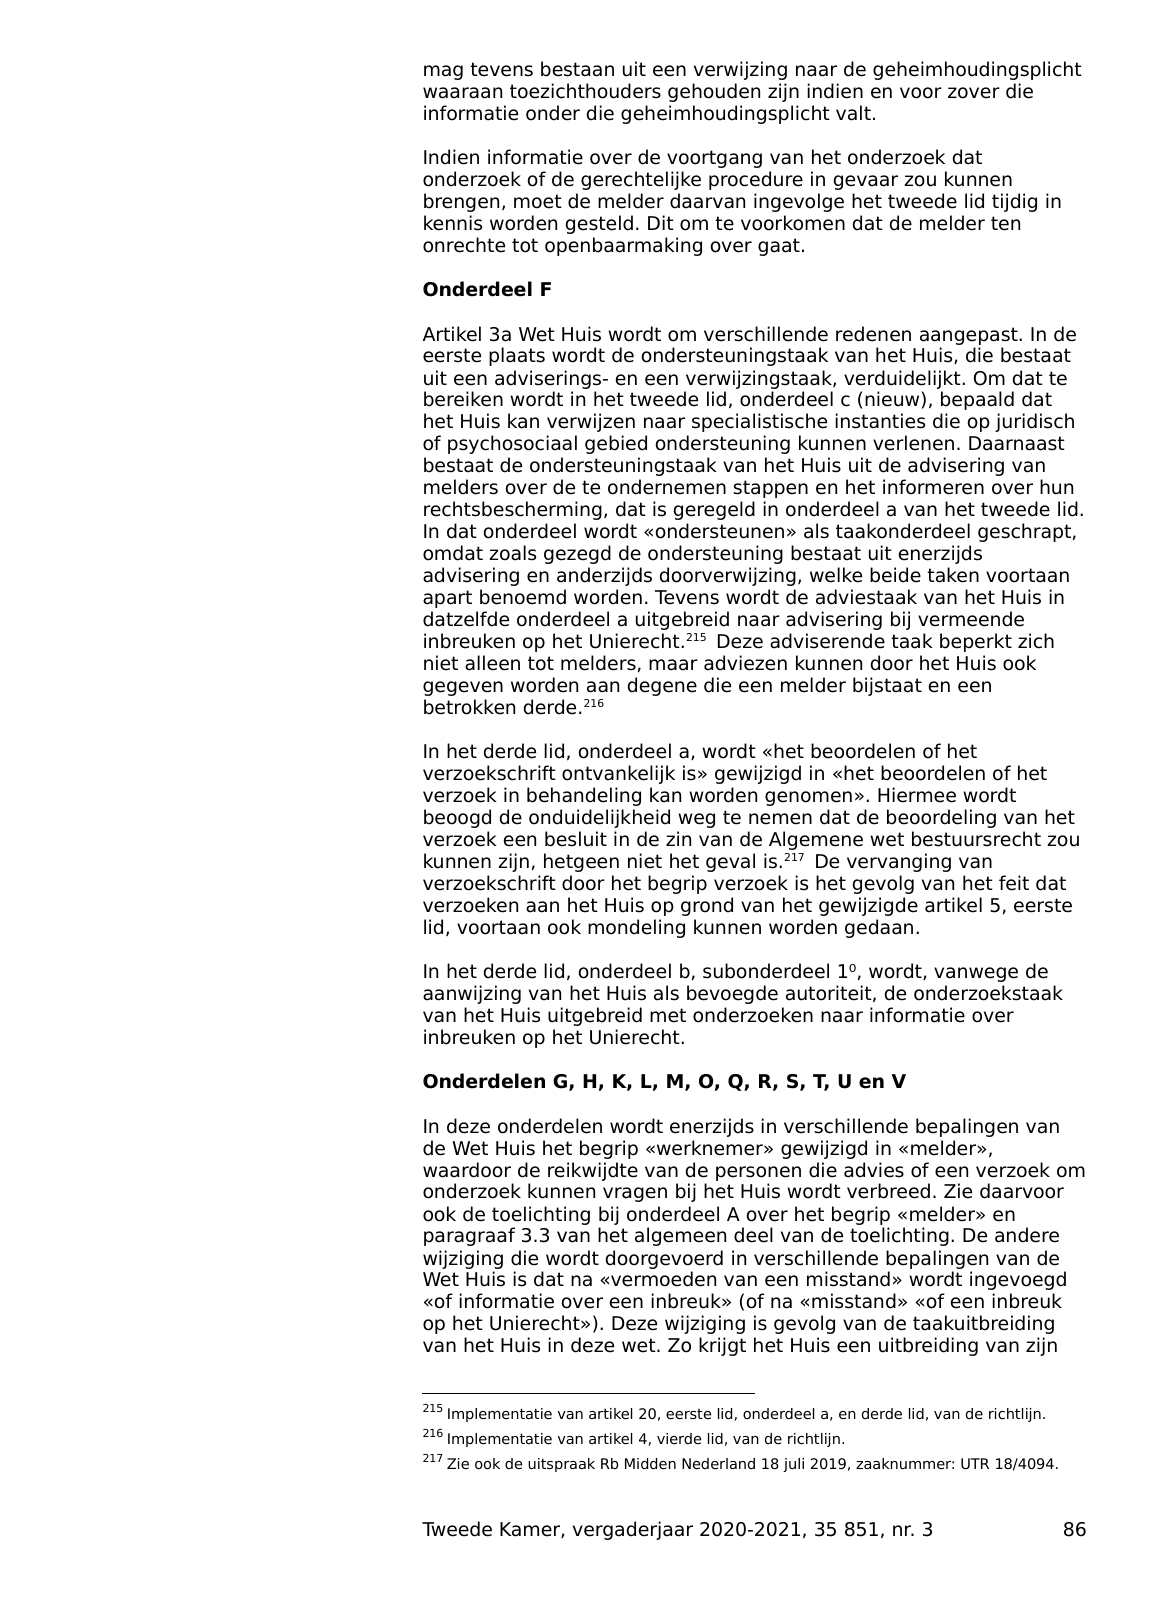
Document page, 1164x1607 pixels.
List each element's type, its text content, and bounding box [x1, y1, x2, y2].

subtitle Onderdeel F [422, 279, 1087, 301]
text In het derde lid, onderdeel b, subonderdeel 1⁰, wordt, vanwege de aanwijzing van het Huis als bevoegde autoriteit, de onderzoekstaak van het Huis uitgebreid met onderzoeken naar informatie over inbreuken op het Unierecht. [422, 961, 1087, 1049]
text Implementatie van artikel 4, vierde lid, van de richtlijn. [422, 1427, 1087, 1449]
text Indien informatie over de voortgang van het onderzoek dat onderzoek of de gerechtelijke procedure in gevaar zou kunnen brengen, moet de melder daarvan ingevolge het tweede lid tijdig in kennis worden gesteld. Dit om te voorkomen dat de melder ten onrechte tot openbaarmaking over gaat. [422, 147, 1087, 257]
text In het derde lid, onderdeel a, wordt «het beoordelen of het verzoekschrift ontvankelijk is» gewijzigd in «het beoordelen of het verzoek in behandeling kan worden genomen». Hiermee wordt beoogd de onduidelijkheid weg te nemen dat de beoordeling van het verzoek een besluit in de zin van de Algemene wet bestuursrecht zou kunnen zijn, hetgeen niet het geval is. De vervanging van verzoekschrift door het begrip verzoek is het gevolg van het feit dat verzoeken aan het Huis op grond van het gewijzigde artikel 5, eerste lid, voortaan ook mondeling kunnen worden gedaan. [422, 741, 1087, 939]
text mag tevens bestaan uit een verwijzing naar de geheimhoudingsplicht waaraan toezichthouders gehouden zijn indien en voor zover die informatie onder die geheimhoudingsplicht valt. [422, 59, 1087, 125]
subtitle Onderdelen G, H, K, L, M, O, Q, R, S, T, U en V [422, 1071, 1087, 1093]
text Zie ook de uitspraak Rb Midden Nederland 18 juli 2019, zaaknummer: UTR 18/4094. [422, 1452, 1087, 1474]
text In deze onderdelen wordt enerzijds in verschillende bepalingen van de Wet Huis het begrip «werknemer» gewijzigd in «melder», waardoor de reikwijdte van de personen die advies of een verzoek om onderzoek kunnen vragen bij het Huis wordt verbreed. Zie daarvoor ook de toelichting bij onderdeel A over het begrip «melder» en paragraaf 3.3 van het algemeen deel van de toelichting. De andere wijziging die wordt doorgevoerd in verschillende bepalingen van de Wet Huis is dat na «vermoeden van een misstand» wordt ingevoegd «of informatie over een inbreuk» (of na «misstand» «of een inbreuk op het Unierecht»). Deze wijziging is gevolg van de taakuitbreiding van het Huis in deze wet. Zo krijgt het Huis een uitbreiding van zijn [422, 1116, 1087, 1357]
text Artikel 3a Wet Huis wordt om verschillende redenen aangepast. In de eerste plaats wordt de ondersteuningstaak van het Huis, die bestaat uit een adviserings- en een verwijzingstaak, verduidelijkt. Om dat te bereiken wordt in het tweede lid, onderdeel c (nieuw), bepaald dat het Huis kan verwijzen naar specialistische instanties die op juridisch of psychosociaal gebied ondersteuning kunnen verlenen. Daarnaast bestaat de ondersteuningstaak van het Huis uit de advisering van melders over de te ondernemen stappen en het informeren over hun rechtsbescherming, dat is geregeld in onderdeel a van het tweede lid. In dat onderdeel wordt «ondersteunen» als taakonderdeel geschrapt, omdat zoals gezegd de ondersteuning bestaat uit enerzijds advisering en anderzijds doorverwijzing, welke beide taken voortaan apart benoemd worden. Tevens wordt de adviestaak van het Huis in datzelfde onderdeel a uitgebreid naar advisering bij vermeende inbreuken op het Unierecht. Deze adviserende taak beperkt zich niet alleen tot melders, maar adviezen kunnen door het Huis ook gegeven worden aan degene die een melder bijstaat en een betrokken derde. [422, 323, 1087, 719]
text Implementatie van artikel 20, eerste lid, onderdeel a, en derde lid, van de richtlijn. [422, 1402, 1087, 1424]
